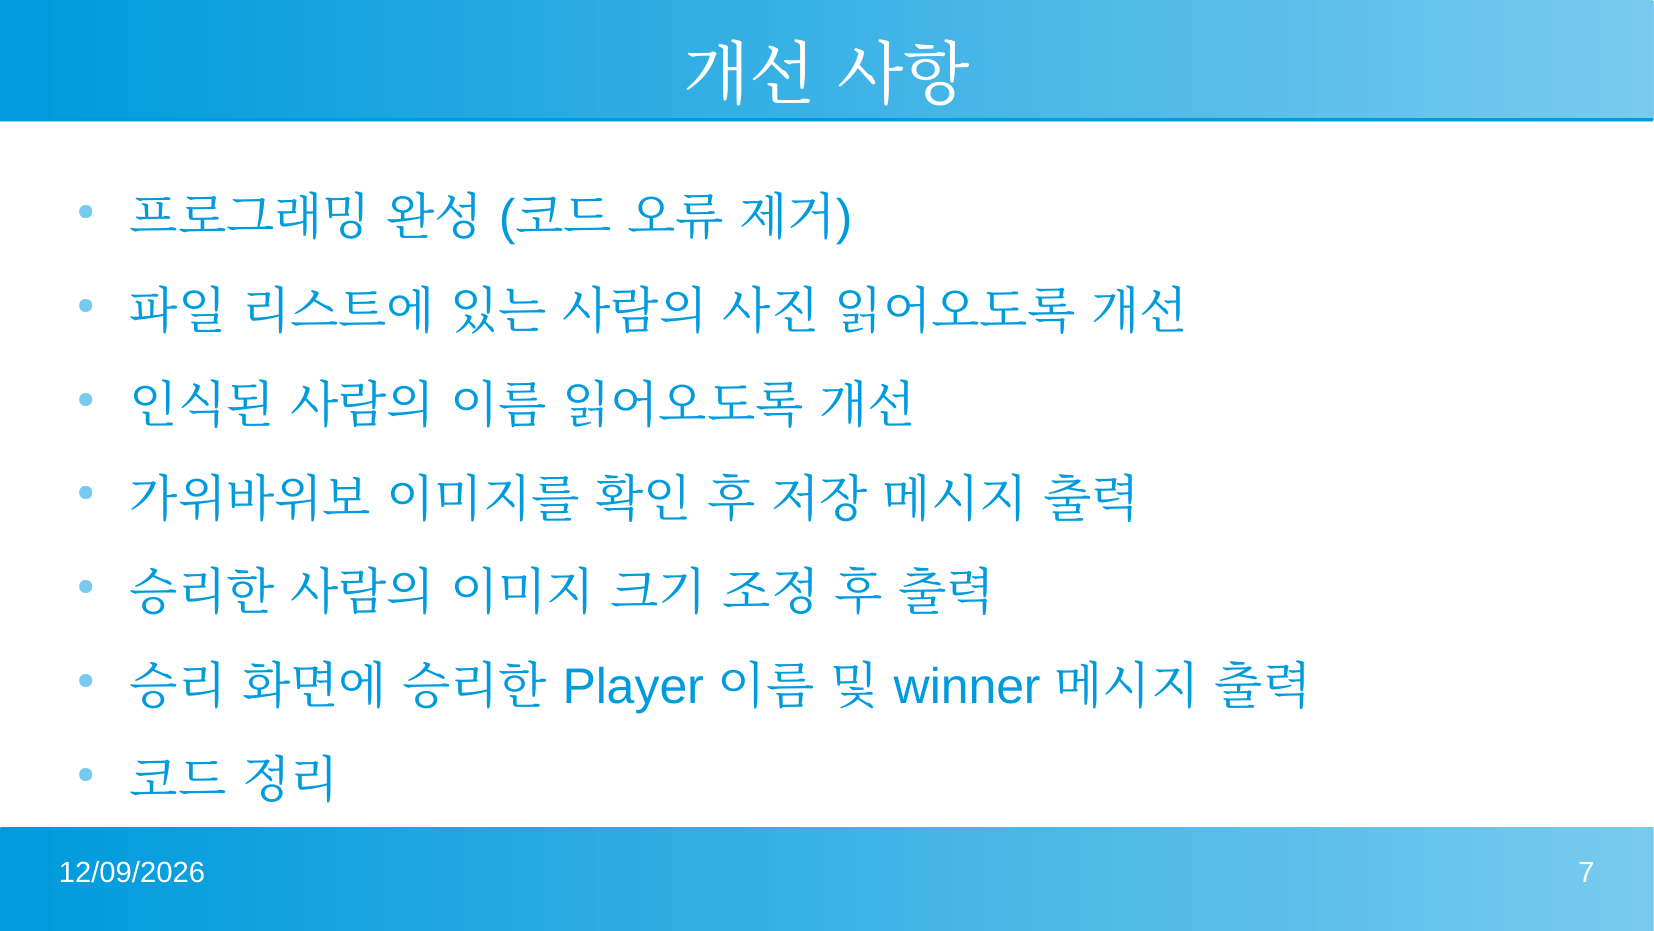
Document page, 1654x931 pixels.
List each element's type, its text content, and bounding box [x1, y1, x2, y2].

title 개선 사항 [59, 19, 1595, 119]
list 프로그래밍 완성 (코드 오류 제거) 파일 리스트에 있는 사람의 사진 읽어오도록 개선 인식된 사람의 이름 읽어오도록 개선 가위바위보 이미지를 확인 후 저장 메시지 출력 승리한 사람의 이미지 크기 조정 후 출력 승리 화면에 승리한 Player 이름 및 winner 메시지 출력 코드 정리 [59, 177, 1595, 768]
